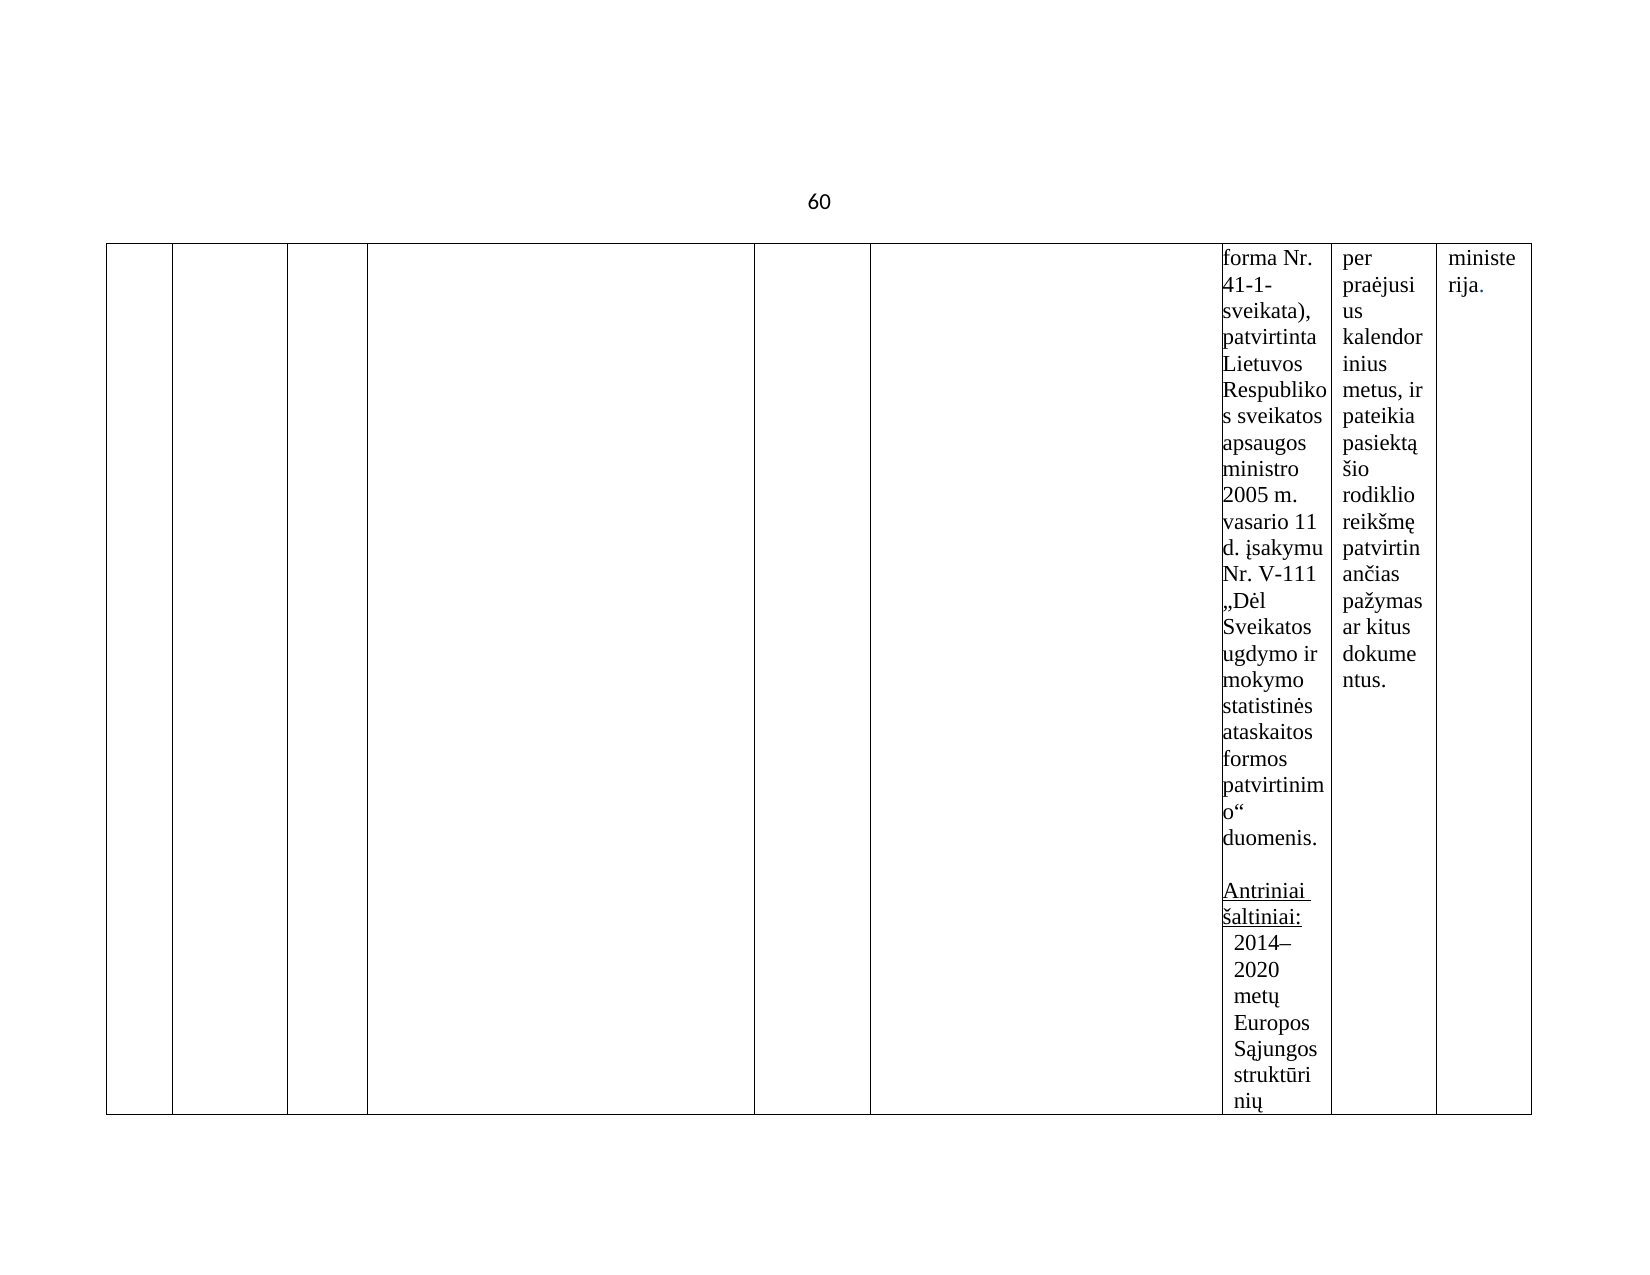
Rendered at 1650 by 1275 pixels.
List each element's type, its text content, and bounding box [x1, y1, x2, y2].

table_cell [871, 244, 1222, 1114]
table_cell [368, 244, 754, 1114]
table_cell forma Nr. 41-1-sveikata), patvirtinta Lietuvos Respublikos sveikatos apsaugos ministro 2005 m. vasario 11 d. įsakymu Nr. V-111 „Dėl Sveikatos ugdymo ir mokymo statistinės ataskaitos formos patvirtinimo“ duomenis. Antriniai šaltiniai: 2014–2020 metų Europos Sąjungos struktūrinių [1223, 244, 1331, 1114]
table_cell [755, 244, 870, 1114]
table_cell per praėjusius kalendorinius metus, ir pateikia pasiektą šio rodiklio reikšmę patvirtinančias pažymas ar kitus dokumentus. [1332, 244, 1436, 1114]
table_cell [288, 244, 367, 1114]
table_cell [173, 244, 287, 1114]
table_cell [107, 244, 172, 1114]
table_cell ministerija. [1437, 244, 1531, 1114]
